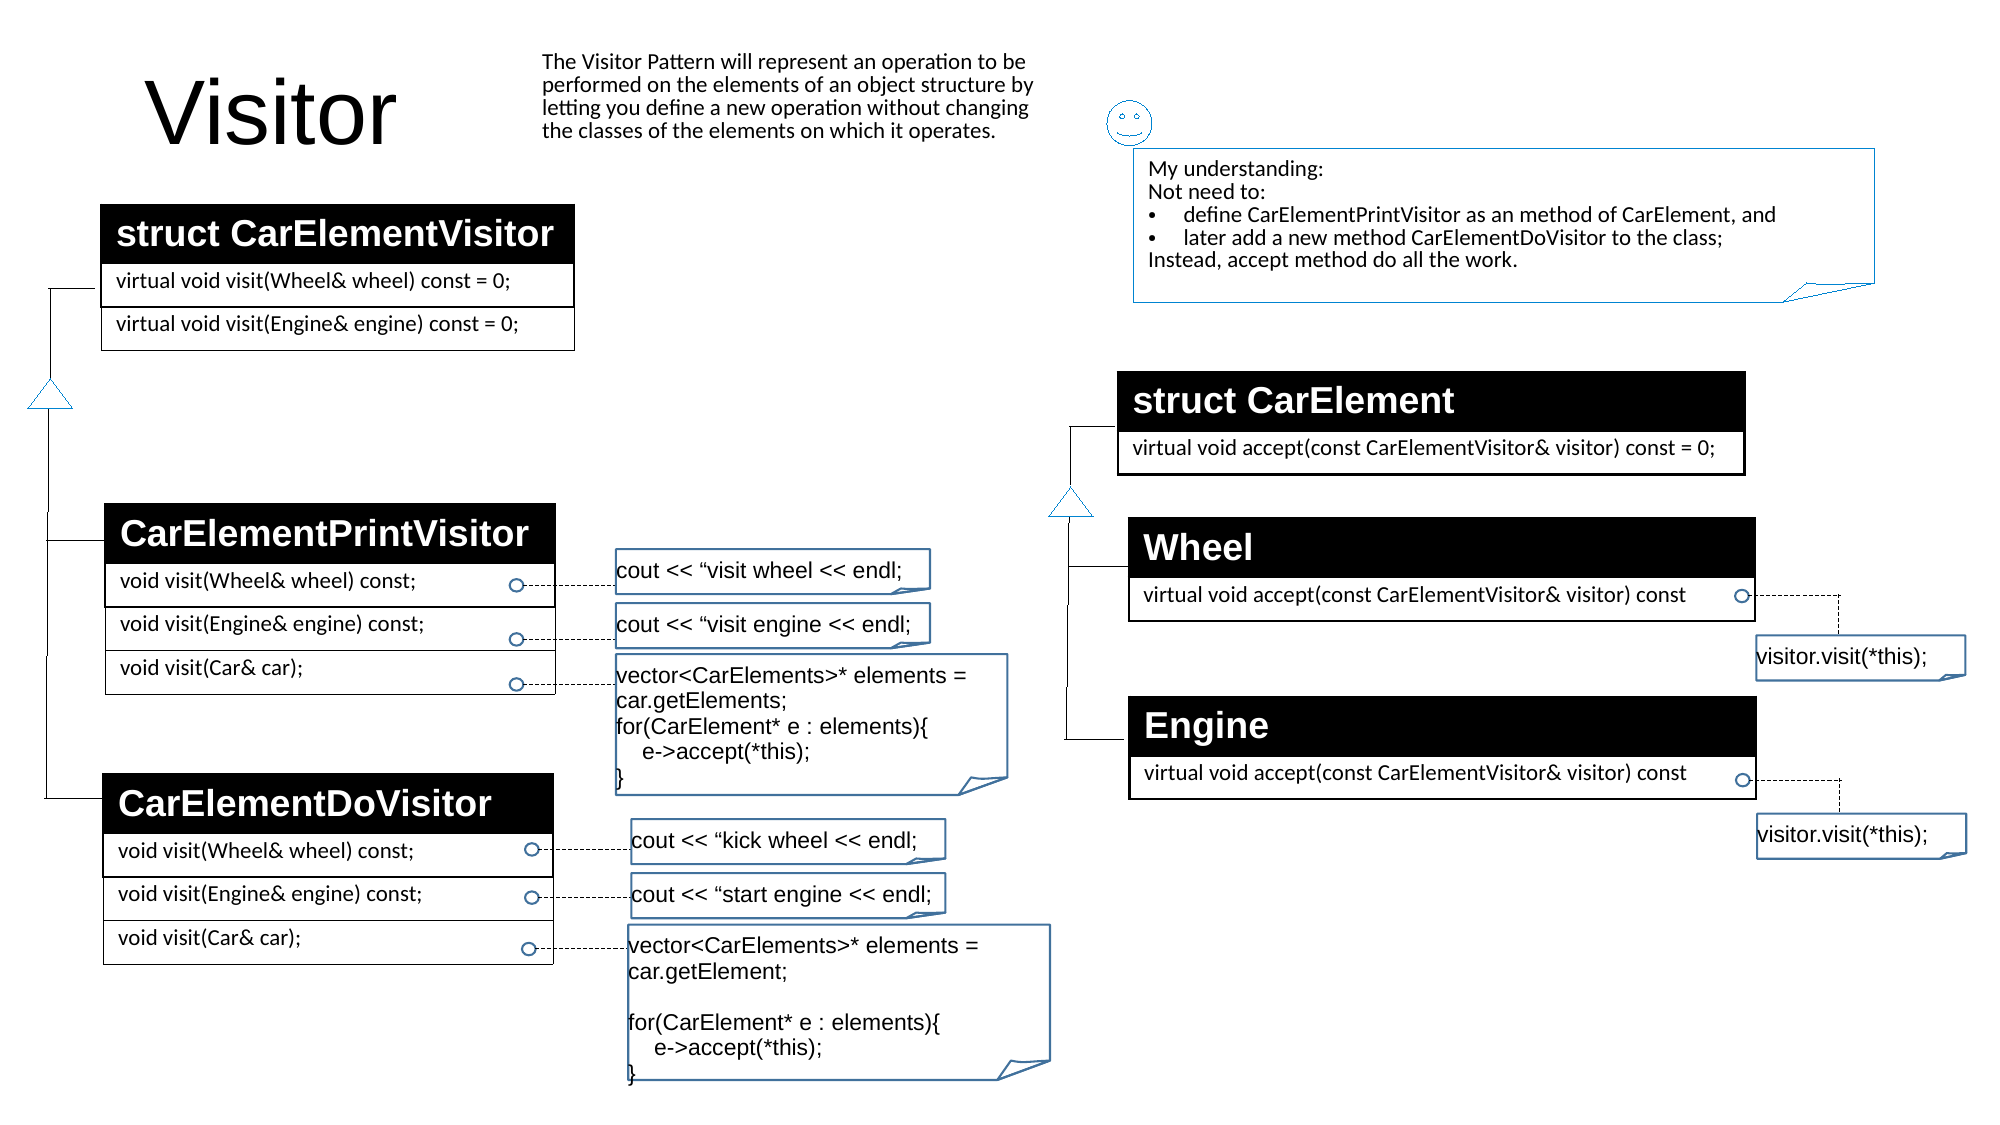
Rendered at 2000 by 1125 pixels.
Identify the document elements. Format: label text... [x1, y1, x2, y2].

text_box vector<CarElements>* elements = car.getElements; for(CarElement* e : elements){ e->accept(*this); } [616, 654, 1008, 796]
text_box cout << “kick wheel << endl; [631, 819, 946, 865]
table_header CarElementPrintVisitor [106, 505, 554, 562]
table_cell void visit(Car& car); [106, 651, 555, 694]
table_header struct CarElementVisitor [102, 206, 573, 262]
table_cell void visit(Car& car); [104, 921, 553, 964]
text_box visitor.visit(*this); [1756, 635, 1966, 681]
text_box cout << “visit wheel << endl; [615, 549, 931, 595]
text_box cout << “start engine << endl; [631, 873, 946, 919]
text_box visitor.visit(*this); [1757, 813, 1967, 859]
text_box vector<CarElements>* elements = car.getElement; for(CarElement* e : elements){ e->accept(*this); } [628, 924, 1051, 1081]
table_cell void visit(Engine& engine) const; [106, 608, 555, 650]
text_box cout << “visit engine << endl; [615, 603, 931, 649]
table_cell virtual void accept(const CarElementVisitor& visitor) const [1131, 757, 1755, 798]
table_cell virtual void accept(const CarElementVisitor& visitor) const = 0; [1119, 432, 1743, 473]
table_header CarElementDoVisitor [104, 775, 552, 832]
table_cell void visit(Wheel& wheel) const; [104, 834, 552, 876]
table_cell void visit(Wheel& wheel) const; [106, 564, 554, 606]
text_box The Visitor Pattern will represent an operation to be performed on the elements of an object structure by letting you define a new operation without changing the classes of the elements on which it operates. [527, 45, 1081, 148]
table_cell void visit(Engine& engine) const; [104, 878, 553, 920]
table_header Engine [1131, 698, 1755, 754]
text_box My understanding: Not need to: define CarElementPrintVisitor as an method of CarElement, and later add a new method CarElementDoVisitor to the class; Instead, accept method do all the work. [1133, 151, 1906, 337]
table_header Wheel [1130, 520, 1754, 576]
table_header struct CarElement [1119, 373, 1743, 430]
title Visitor [137, 59, 406, 166]
table_cell virtual void visit(Engine& engine) const = 0; [102, 308, 574, 350]
table_cell virtual void visit(Wheel& wheel) const = 0; [102, 264, 573, 306]
table_cell virtual void accept(const CarElementVisitor& visitor) const [1130, 578, 1754, 620]
